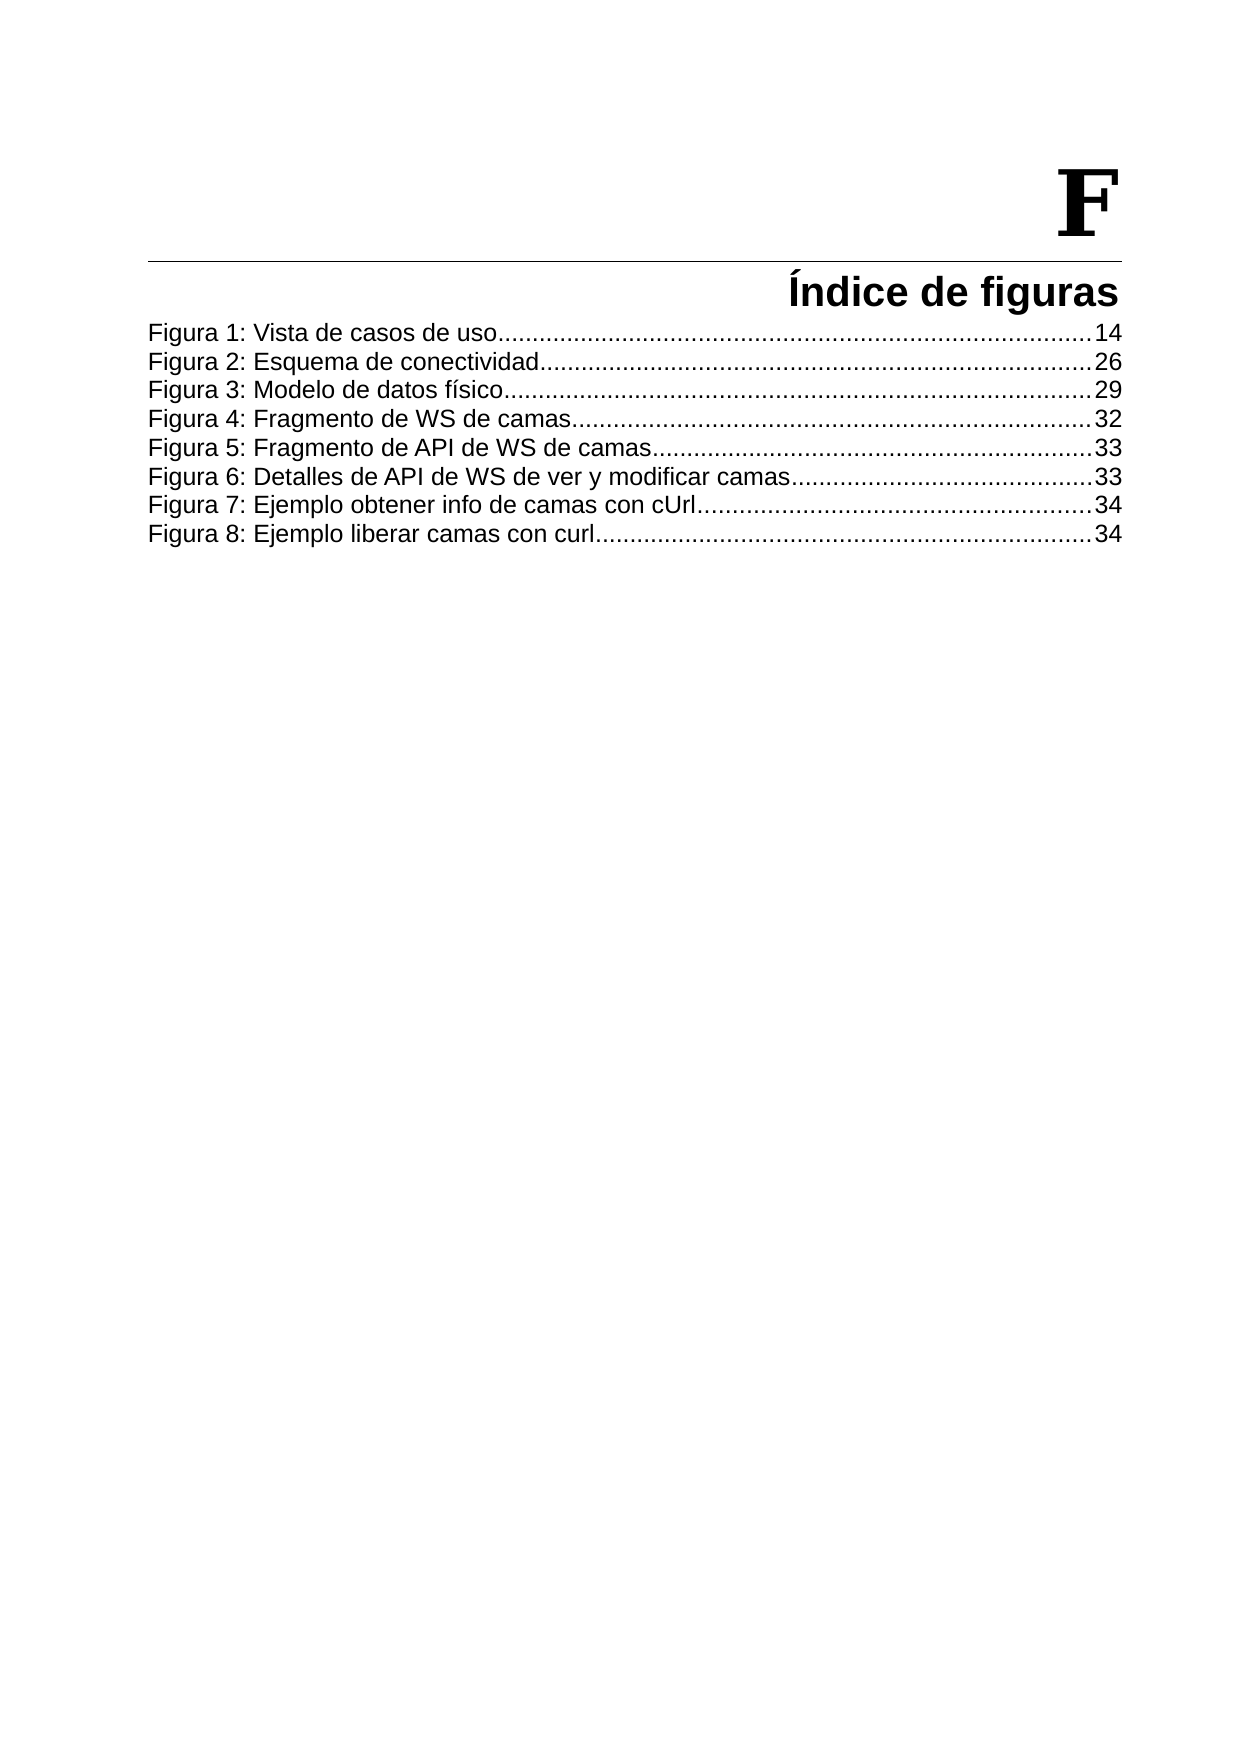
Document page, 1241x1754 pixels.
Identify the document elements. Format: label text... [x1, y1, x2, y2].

text Figura 4: Fragmento de WS de camas 32 [148, 404, 1122, 433]
text Figura 3: Modelo de datos físico 29 [148, 375, 1122, 404]
text Figura 5: Fragmento de API de WS de camas 33 [148, 433, 1122, 462]
text Figura 6: Detalles de API de WS de ver y modificar camas 33 [148, 462, 1122, 490]
text Figura 1: Vista de casos de uso 14 [148, 318, 1122, 347]
text Figura 7: Ejemplo obtener info de camas con cUrl 34 [148, 490, 1122, 519]
text Figura 2: Esquema de conectividad 26 [148, 347, 1122, 375]
subtitle F [148, 148, 1122, 261]
text Figura 8: Ejemplo liberar camas con curl 34 [148, 519, 1122, 548]
subtitle Índice de figuras [148, 264, 1122, 318]
